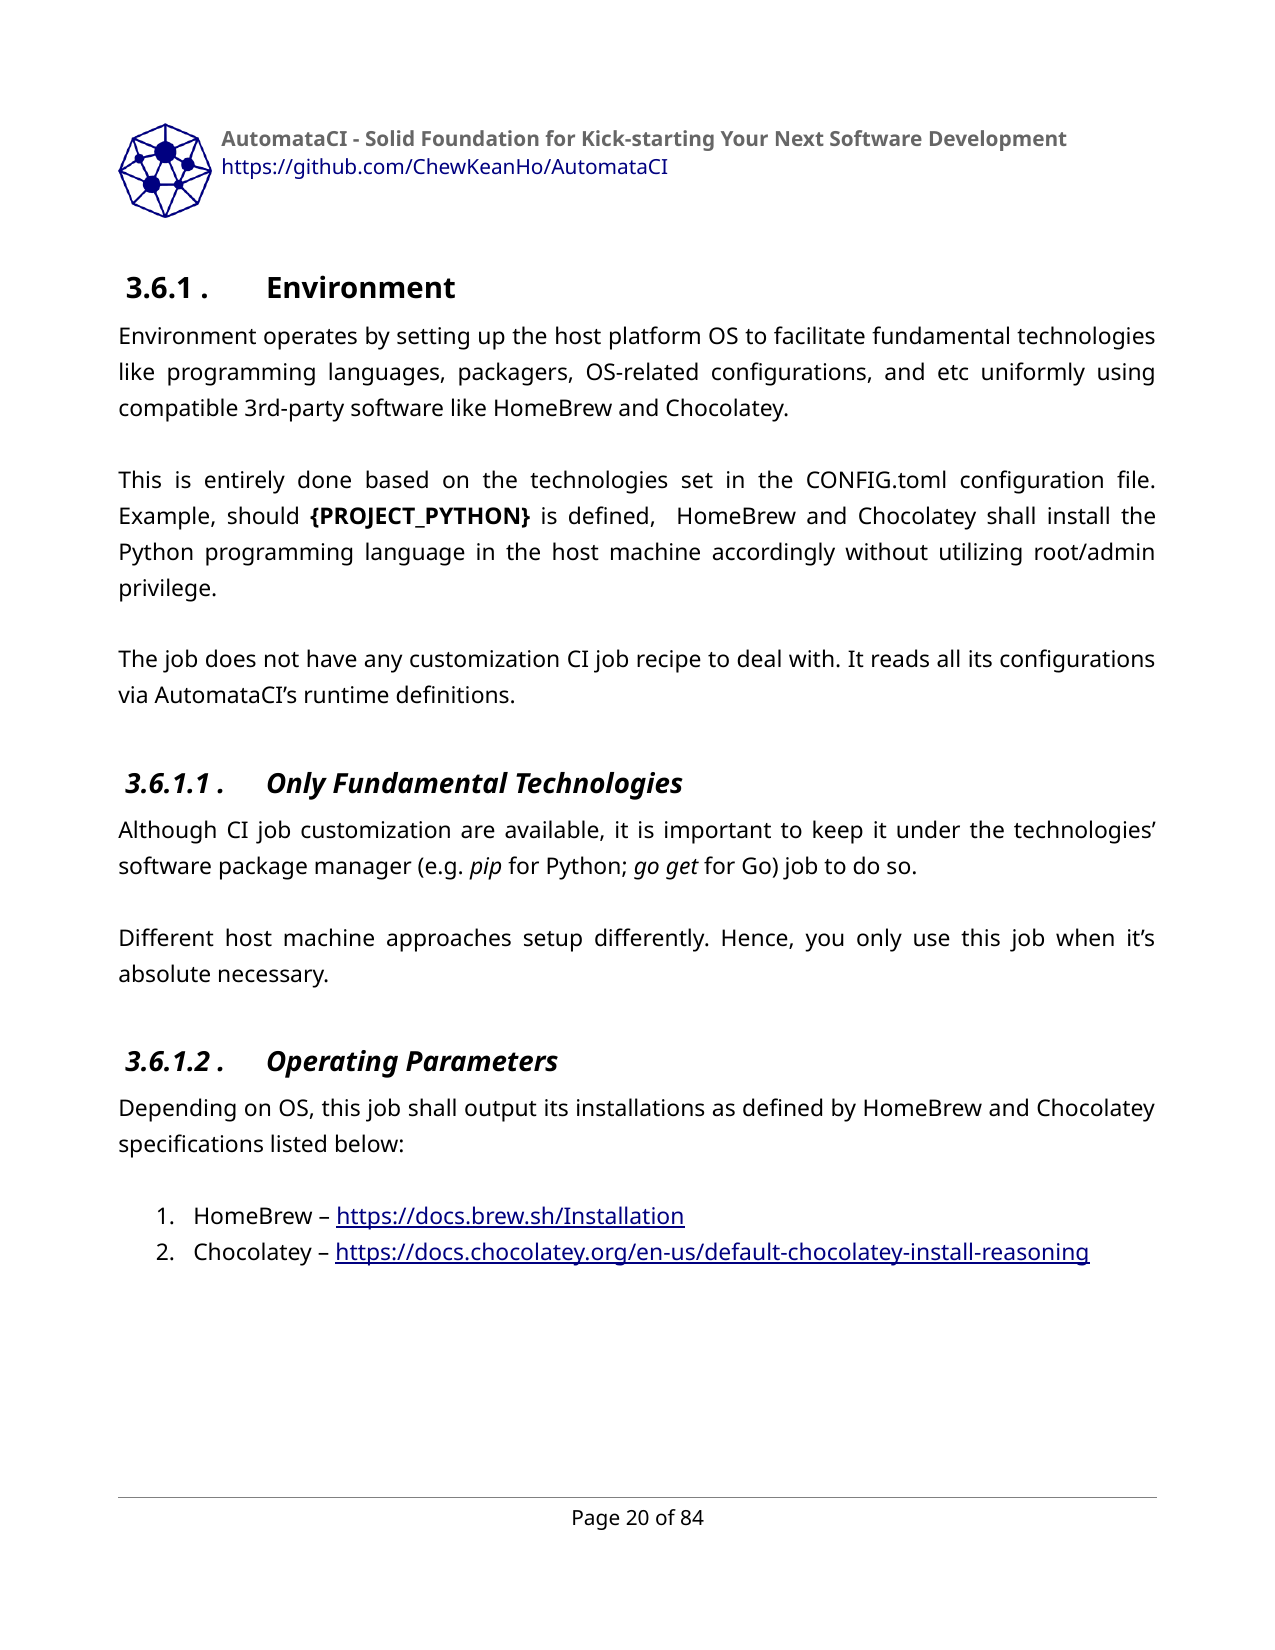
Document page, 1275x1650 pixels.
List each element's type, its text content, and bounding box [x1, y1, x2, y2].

text Although CI job customization are available, it is important to keep it under the technologies’ software package manager (e.g. pip for Python; go get for Go) job to do so. [118, 814, 1157, 881]
list HomeBrew – https://docs.brew.sh/Installation [156, 1200, 1157, 1231]
text The job does not have any customization CI job recipe to deal with. It reads all its configurations via AutomataCI’s runtime definitions. [118, 643, 1157, 711]
picture [118, 123, 212, 218]
subtitle Environment [118, 267, 1157, 307]
subtitle Only Fundamental Technologies [118, 764, 1157, 801]
list Chocolatey – https://docs.chocolatey.org/en-us/default-chocolatey-install-reasoning [156, 1236, 1157, 1267]
subtitle Operating Parameters [118, 1042, 1157, 1080]
text Different host machine approaches setup differently. Hence, you only use this job when it’s absolute necessary. [118, 922, 1157, 989]
text Environment operates by setting up the host platform OS to facilitate fundamental technologies like programming languages, packagers, OS-related configurations, and etc uniformly using compatible 3rd-party software like HomeBrew and Chocolatey. [118, 320, 1157, 423]
text Depending on OS, this job shall output its installations as defined by HomeBrew and Chocolatey specifications listed below: [118, 1092, 1157, 1159]
text This is entirely done based on the technologies set in the CONFIG.toml configuration file. Example, should {PROJECT_PYTHON} is defined, HomeBrew and Chocolatey shall install the Python programming language in the host machine accordingly without utilizing root/admin privilege. [118, 464, 1157, 603]
